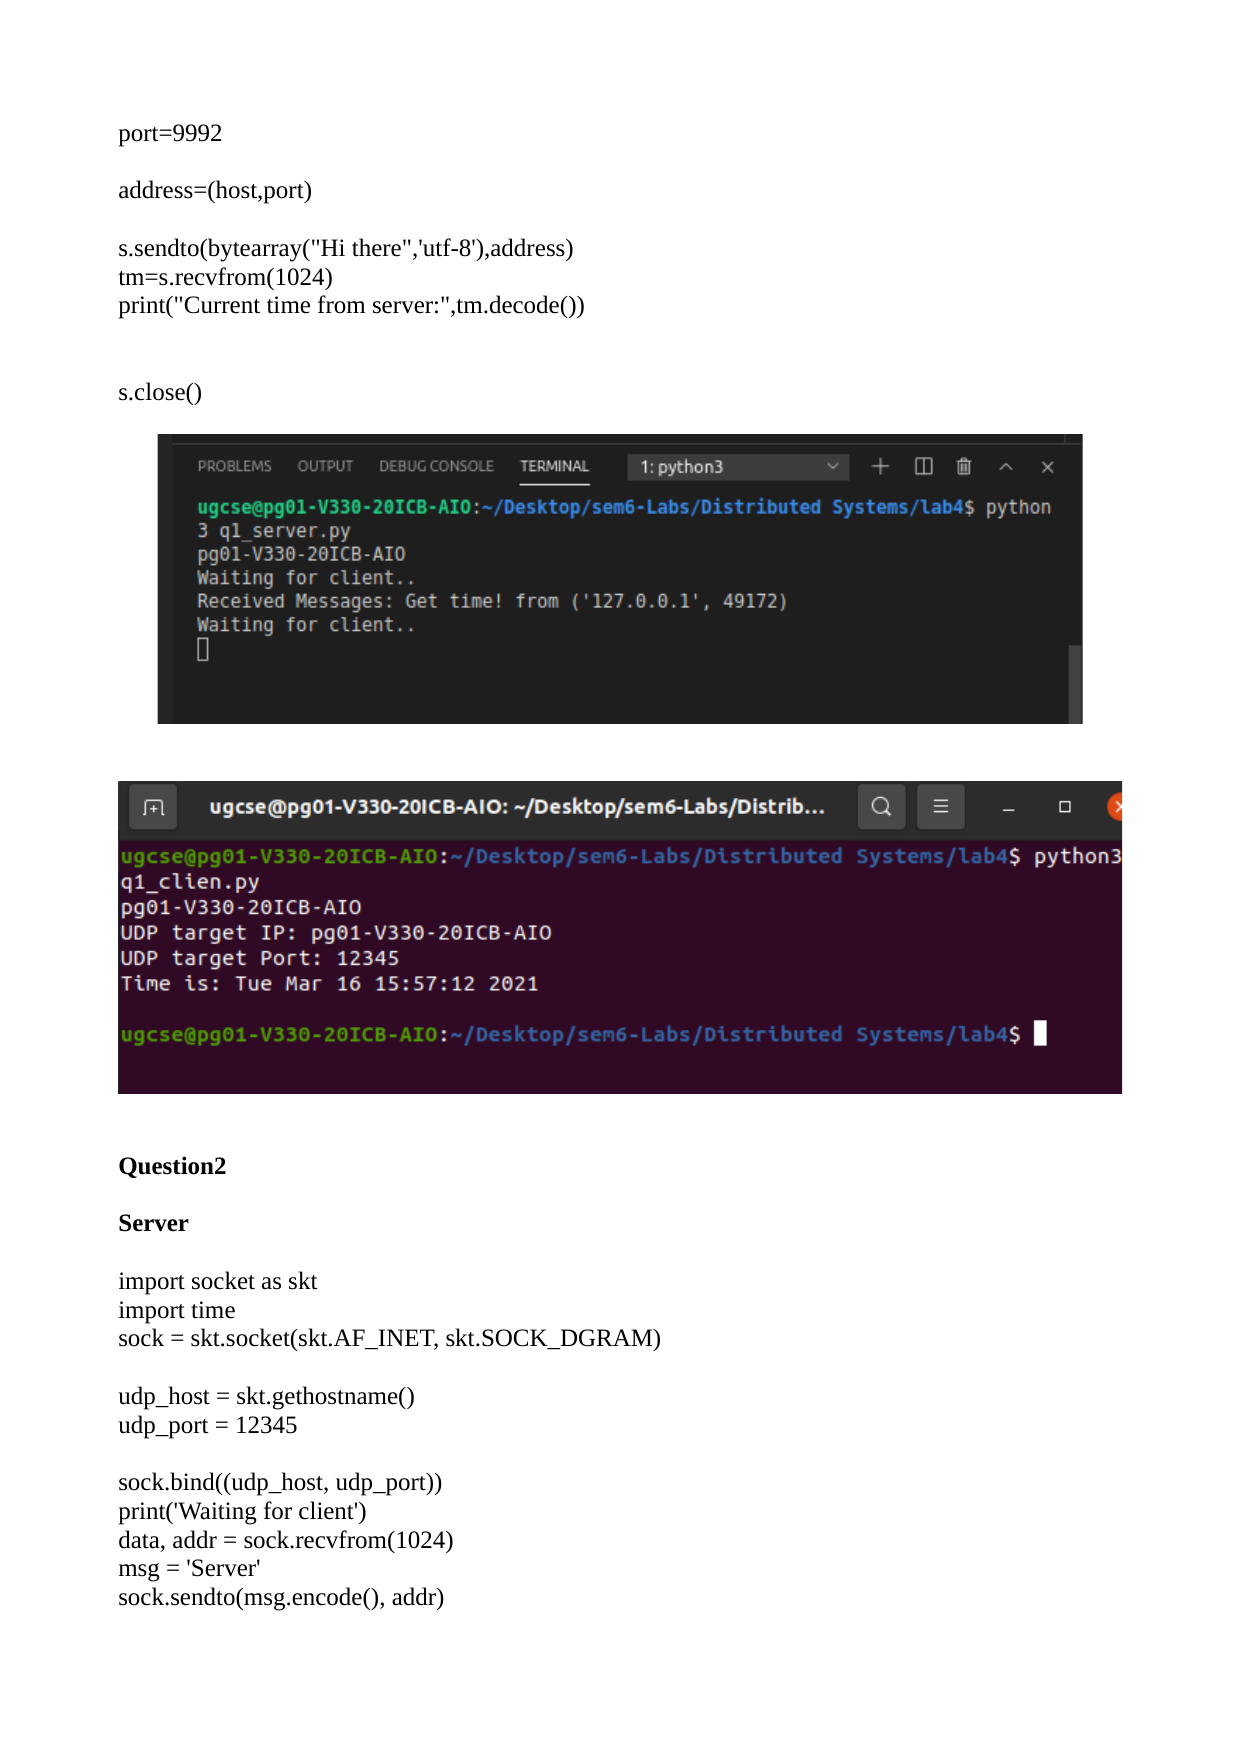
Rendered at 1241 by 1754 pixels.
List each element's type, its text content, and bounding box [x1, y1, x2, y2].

text print("Current time from server:",tm.decode()) [118, 291, 1122, 319]
picture [118, 781, 1123, 1094]
text port=9992 [118, 118, 1122, 147]
text s.close() [118, 377, 1122, 406]
text Server [118, 1208, 1122, 1237]
text sock = skt.socket(skt.AF_INET, skt.SOCK_DGRAM) [118, 1323, 1122, 1352]
text udp_host = skt.gethostname() [118, 1381, 1122, 1410]
text s.sendto(bytearray("Hi there",'utf-8'),address) [118, 233, 1122, 262]
text data, addr = sock.recvfrom(1024) [118, 1525, 1122, 1553]
text address=(host,port) [118, 176, 1122, 204]
text print('Waiting for client') [118, 1496, 1122, 1525]
text msg = 'Server' [118, 1553, 1122, 1582]
text import time [118, 1295, 1122, 1323]
text udp_port = 12345 [118, 1410, 1122, 1438]
text sock.bind((udp_host, udp_port)) [118, 1467, 1122, 1496]
text Question2 [118, 1151, 1122, 1180]
text sock.sendto(msg.encode(), addr) [118, 1582, 1122, 1611]
text tm=s.recvfrom(1024) [118, 262, 1122, 291]
text import socket as skt [118, 1266, 1122, 1295]
picture [157, 434, 1083, 724]
